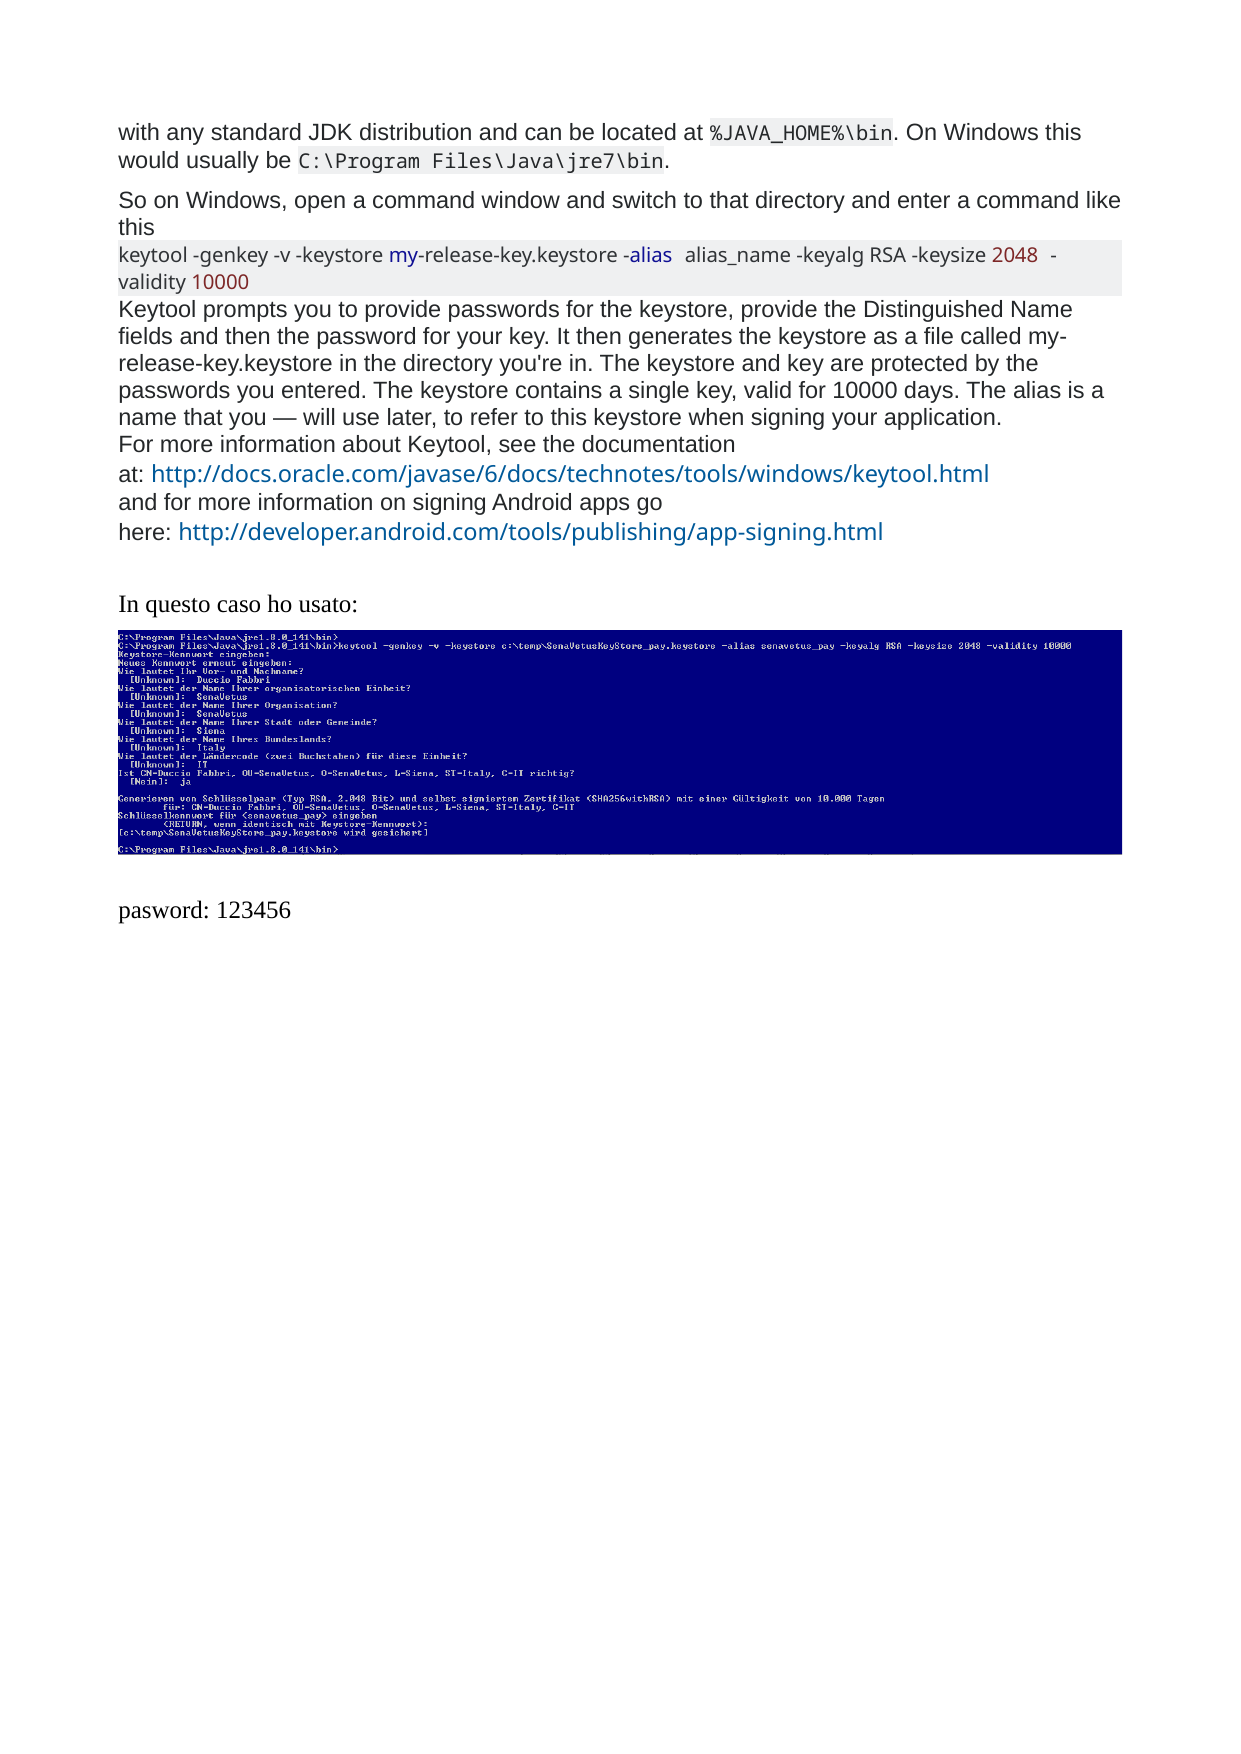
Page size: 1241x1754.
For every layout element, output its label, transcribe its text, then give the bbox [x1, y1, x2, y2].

text In questo caso ho usato: [118, 589, 1122, 618]
text pasword: 123456 [118, 895, 1122, 924]
text with any standard JDK distribution and can be located at %JAVA_HOME%\bin. On Windows this would usually be C:\Program Files\Java\jre7\bin. [118, 118, 1122, 174]
text So on Windows, open a command window and switch to that directory and enter a command like this [118, 186, 1122, 240]
text and for more information on signing Android apps go here: http://developer.android.com/tools/publishing/app-signing.html [118, 489, 1122, 548]
picture [118, 630, 1123, 855]
text keytool -genkey -v -keystore my-release-key.keystore -alias alias_name -keyalg RSA -keysize 2048 -validity 10000 [118, 240, 1122, 296]
text For more information about Keytool, see the documentation at: http://docs.oracle.com/javase/6/docs/technotes/tools/windows/keytool.html [118, 430, 1122, 489]
text Keytool prompts you to provide passwords for the keystore, provide the Distinguished Name fields and then the password for your key. It then generates the keystore as a file called my-release-key.keystore in the directory you're in. The keystore and key are protected by the passwords you entered. The keystore contains a single key, valid for 10000 days. The alias is a name that you — will use later, to refer to this keystore when signing your application. [118, 296, 1122, 430]
